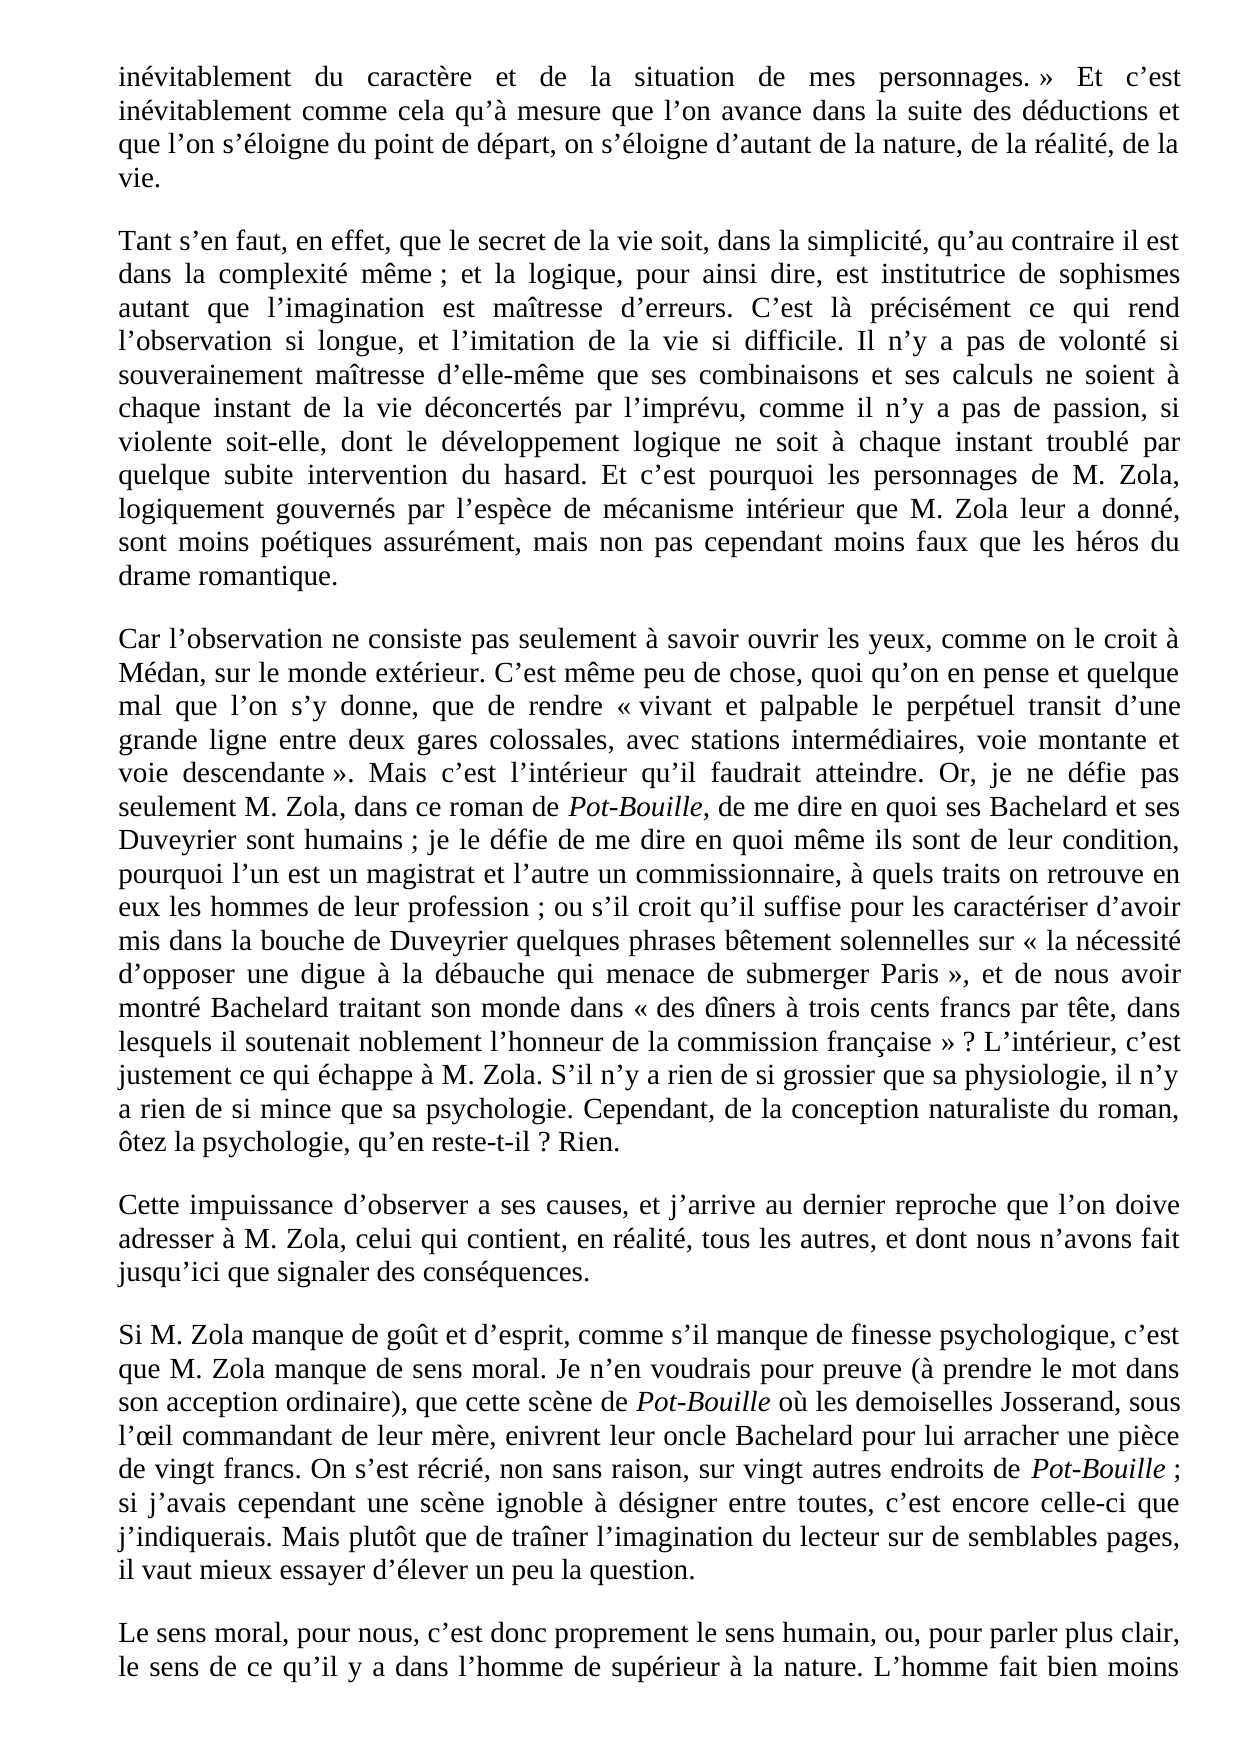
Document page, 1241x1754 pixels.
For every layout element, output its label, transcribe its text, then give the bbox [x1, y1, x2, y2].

text Car l’observation ne consiste pas seulement à savoir ouvrir les yeux, comme on le croit à Médan, sur le monde extérieur. C’est même peu de chose, quoi qu’on en pense et quelque mal que l’on s’y donne, que de rendre « vivant et palpable le perpétuel transit d’une grande ligne entre deux gares colossales, avec stations intermédiaires, voie montante et voie descendante ». Mais c’est l’intérieur qu’il faudrait atteindre. Or, je ne défie pas seulement M. Zola, dans ce roman de Pot-Bouille, de me dire en quoi ses Bachelard et ses Duveyrier sont humains ; je le défie de me dire en quoi même ils sont de leur condition, pourquoi l’un est un magistrat et l’autre un commissionnaire, à quels traits on retrouve en eux les hommes de leur profession ; ou s’il croit qu’il suffise pour les caractériser d’avoir mis dans la bouche de Duveyrier quelques phrases bêtement solennelles sur « la nécessité d’opposer une digue à la débauche qui menace de submerger Paris », et de nous avoir montré Bachelard traitant son monde dans « des dîners à trois cents francs par tête, dans lesquels il soutenait noblement l’honneur de la commission française » ? L’intérieur, c’est justement ce qui échappe à M. Zola. S’il n’y a rien de si grossier que sa physiologie, il n’y a rien de si mince que sa psychologie. Cependant, de la conception naturaliste du roman, ôtez la psychologie, qu’en reste-t-il ? Rien. [118, 621, 1181, 1158]
text Tant s’en faut, en effet, que le secret de la vie soit, dans la simplicité, qu’au contraire il est dans la complexité même ; et la logique, pour ainsi dire, est institutrice de sophismes autant que l’imagination est maîtresse d’erreurs. C’est là précisément ce qui rend l’observation si longue, et l’imitation de la vie si difficile. Il n’y a pas de volonté si souverainement maîtresse d’elle-même que ses combinaisons et ses calculs ne soient à chaque instant de la vie déconcertés par l’imprévu, comme il n’y a pas de passion, si violente soit-elle, dont le développement logique ne soit à chaque instant troublé par quelque subite intervention du hasard. Et c’est pourquoi les personnages de M. Zola, logiquement gouvernés par l’espèce de mécanisme intérieur que M. Zola leur a donné, sont moins poétiques assurément, mais non pas cependant moins faux que les héros du drame romantique. [118, 223, 1181, 592]
text inévitablement du caractère et de la situation de mes personnages. » Et c’est inévitablement comme cela qu’à mesure que l’on avance dans la suite des déductions et que l’on s’éloigne du point de départ, on s’éloigne d’autant de la nature, de la réalité, de la vie. [118, 59, 1181, 193]
text Le sens moral, pour nous, c’est donc proprement le sens humain, ou, pour parler plus clair, le sens de ce qu’il y a dans l’homme de supérieur à la nature. L’homme fait bien moins [118, 1615, 1181, 1682]
text Si M. Zola manque de goût et d’esprit, comme s’il manque de finesse psychologique, c’est que M. Zola manque de sens moral. Je n’en voudrais pour preuve (à prendre le mot dans son acception ordinaire), que cette scène de Pot-Bouille où les demoiselles Josserand, sous l’œil commandant de leur mère, enivrent leur oncle Bachelard pour lui arracher une pièce de vingt francs. On s’est récrié, non sans raison, sur vingt autres endroits de Pot-Bouille ; si j’avais cependant une scène ignoble à désigner entre toutes, c’est encore celle-ci que j’indiquerais. Mais plutôt que de traîner l’imagination du lecteur sur de semblables pages, il vaut mieux essayer d’élever un peu la question. [118, 1317, 1181, 1586]
text Cette impuissance d’observer a ses causes, et j’arrive au dernier reproche que l’on doive adresser à M. Zola, celui qui contient, en réalité, tous les autres, et dont nous n’avons fait jusqu’ici que signaler des conséquences. [118, 1187, 1181, 1288]
